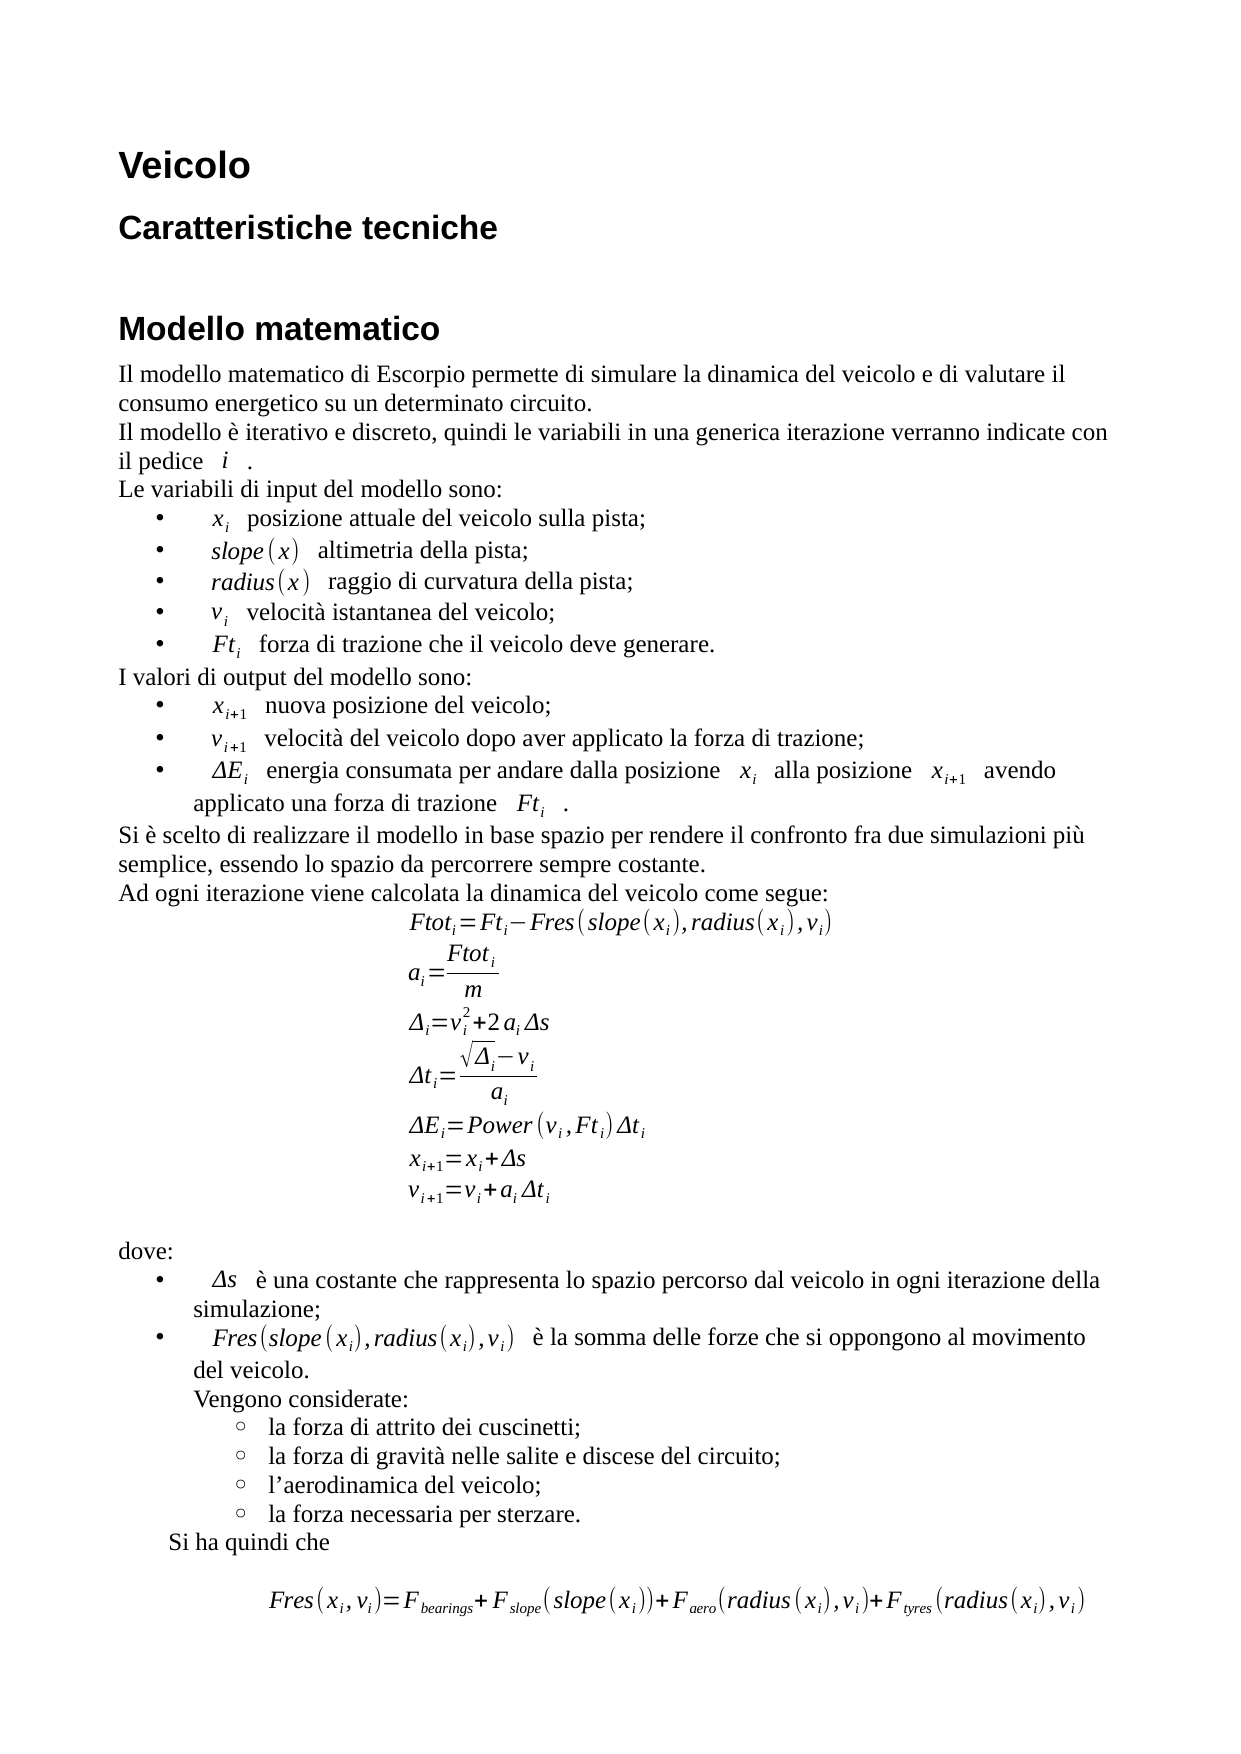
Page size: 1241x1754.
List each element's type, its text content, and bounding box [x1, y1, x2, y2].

text I valori di output del modello sono: [118, 662, 1122, 691]
list velocità istantanea del veicolo; [156, 597, 1122, 629]
list la forza di attrito dei cuscinetti; [231, 1412, 1122, 1441]
list energia consumata per andare dalla posizionealla posizioneavendo applicato una forza di trazione. [156, 756, 1122, 821]
text Il modello matematico di Escorpio permette di simulare la dinamica del veicolo e di valutare il consumo energetico su un determinato circuito. [118, 359, 1122, 417]
subtitle Veicolo [118, 143, 1122, 187]
list forza di trazione che il veicolo deve generare. [156, 629, 1122, 662]
list raggio di curvatura della pista; [156, 566, 1122, 597]
list è una costante che rappresenta lo spazio percorso dal veicolo in ogni iterazione della simulazione; [156, 1265, 1122, 1322]
list la forza necessaria per sterzare. [231, 1499, 1122, 1527]
text Si è scelto di realizzare il modello in base spazio per rendere il confronto fra due simulazioni più semplice, essendo lo spazio da percorrere sempre costante. [118, 821, 1122, 878]
text dove: [118, 1236, 1122, 1265]
text Il modello è iterativo e discreto, quindi le variabili in una generica iterazione verranno indicate con il pedice. [118, 417, 1122, 474]
text Si ha quindi che [118, 1527, 1122, 1556]
subtitle Caratteristiche tecniche [118, 208, 1122, 246]
list altimetria della pista; [156, 536, 1122, 566]
text Ad ogni iterazione viene calcolata la dinamica del veicolo come segue: [118, 878, 1122, 907]
list l’aerodinamica del veicolo; [231, 1470, 1122, 1499]
list nuova posizione del veicolo; [156, 691, 1122, 723]
text Le variabili di input del modello sono: [118, 474, 1122, 503]
subtitle Modello matematico [118, 308, 1122, 347]
list la forza di gravità nelle salite e discese del circuito; [231, 1441, 1122, 1470]
list posizione attuale del veicolo sulla pista; [156, 503, 1122, 536]
list è la somma delle forze che si oppongono al movimento del veicolo. [156, 1322, 1122, 1384]
list Vengono considerate: [156, 1384, 1122, 1412]
list velocità del veicolo dopo aver applicato la forza di trazione; [156, 723, 1122, 756]
